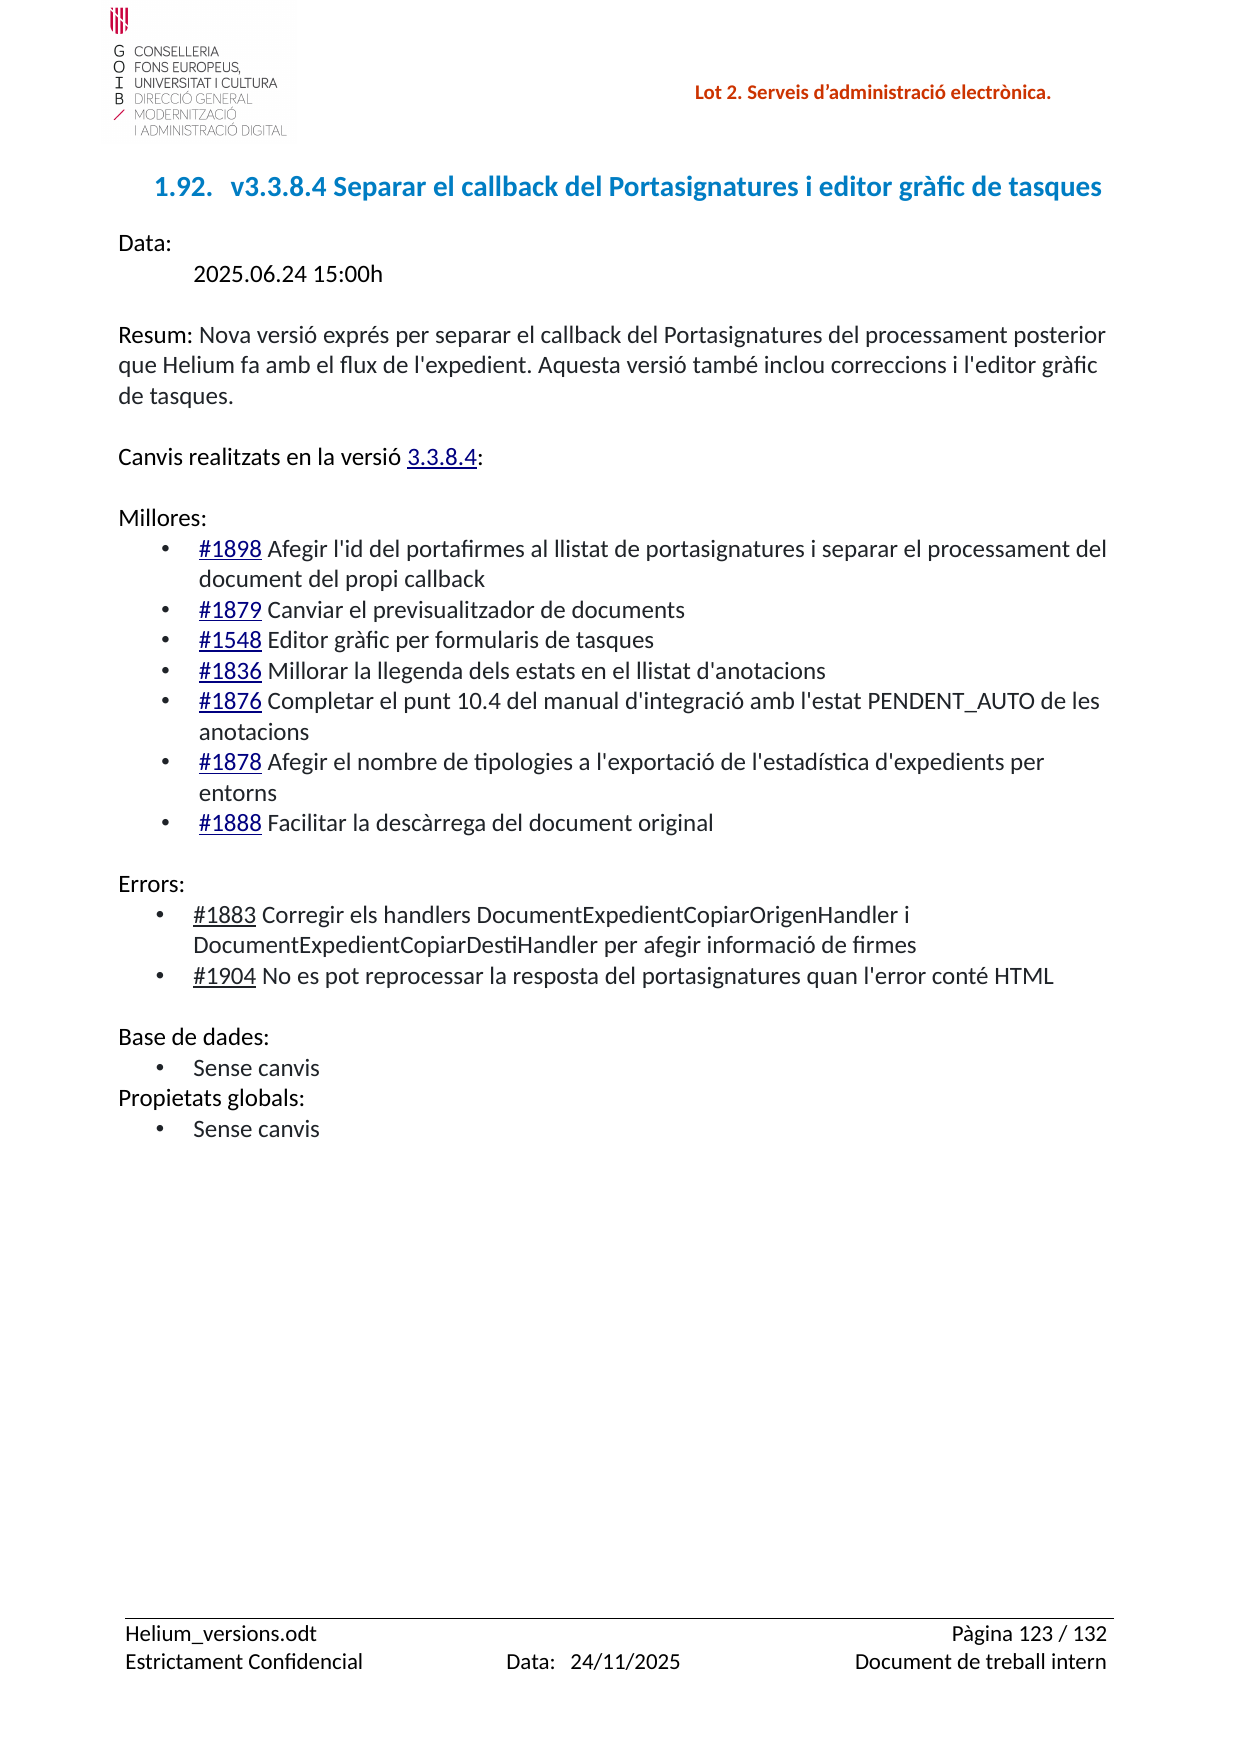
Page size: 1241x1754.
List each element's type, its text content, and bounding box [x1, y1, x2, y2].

text Millores: [118, 502, 1122, 533]
list #1878 Afegir el nombre de tipologies a l'exportació de l'estadística d'expedients per entorns [161, 746, 1122, 807]
text Errors: [118, 868, 1122, 899]
list #1876 Completar el punt 10.4 del manual d'integració amb l'estat PENDENT_AUTO de les anotacions [161, 685, 1122, 746]
text Canvis realitzats en la versió 3.3.8.4: [118, 441, 1122, 472]
text Resum: Nova versió exprés per separar el callback del Portasignatures del processament posterior que Helium fa amb el flux de l'expedient. Aquesta versió també inclou correccions i l'editor gràfic de tasques. [118, 319, 1122, 411]
subtitle v3.3.8.4 Separar el callback del Portasignatures i editor gràfic de tasques [153, 168, 1122, 204]
list #1904 No es pot reprocessar la resposta del portasignatures quan l'error conté HTML [156, 960, 1122, 991]
text 2025.06.24 15:00h [118, 258, 1122, 289]
list #1883 Corregir els handlers DocumentExpedientCopiarOrigenHandler i DocumentExpedientCopiarDestiHandler per afegir informació de firmes [156, 899, 1122, 960]
list #1879 Canviar el previsualitzador de documents [161, 594, 1122, 624]
text Base de dades: [118, 1021, 1122, 1052]
text Data: [118, 228, 1122, 258]
text Propietats globals: [118, 1082, 1122, 1113]
list #1836 Millorar la llegenda dels estats en el llistat d'anotacions [161, 655, 1122, 685]
picture [100, 0, 297, 144]
list Sense canvis [156, 1052, 1122, 1082]
list #1898 Afegir l'id del portafirmes al llistat de portasignatures i separar el processament del document del propi callback [161, 533, 1122, 594]
list #1548 Editor gràfic per formularis de tasques [161, 624, 1122, 655]
list Sense canvis [156, 1113, 1122, 1143]
list #1888 Facilitar la descàrrega del document original [161, 807, 1122, 838]
